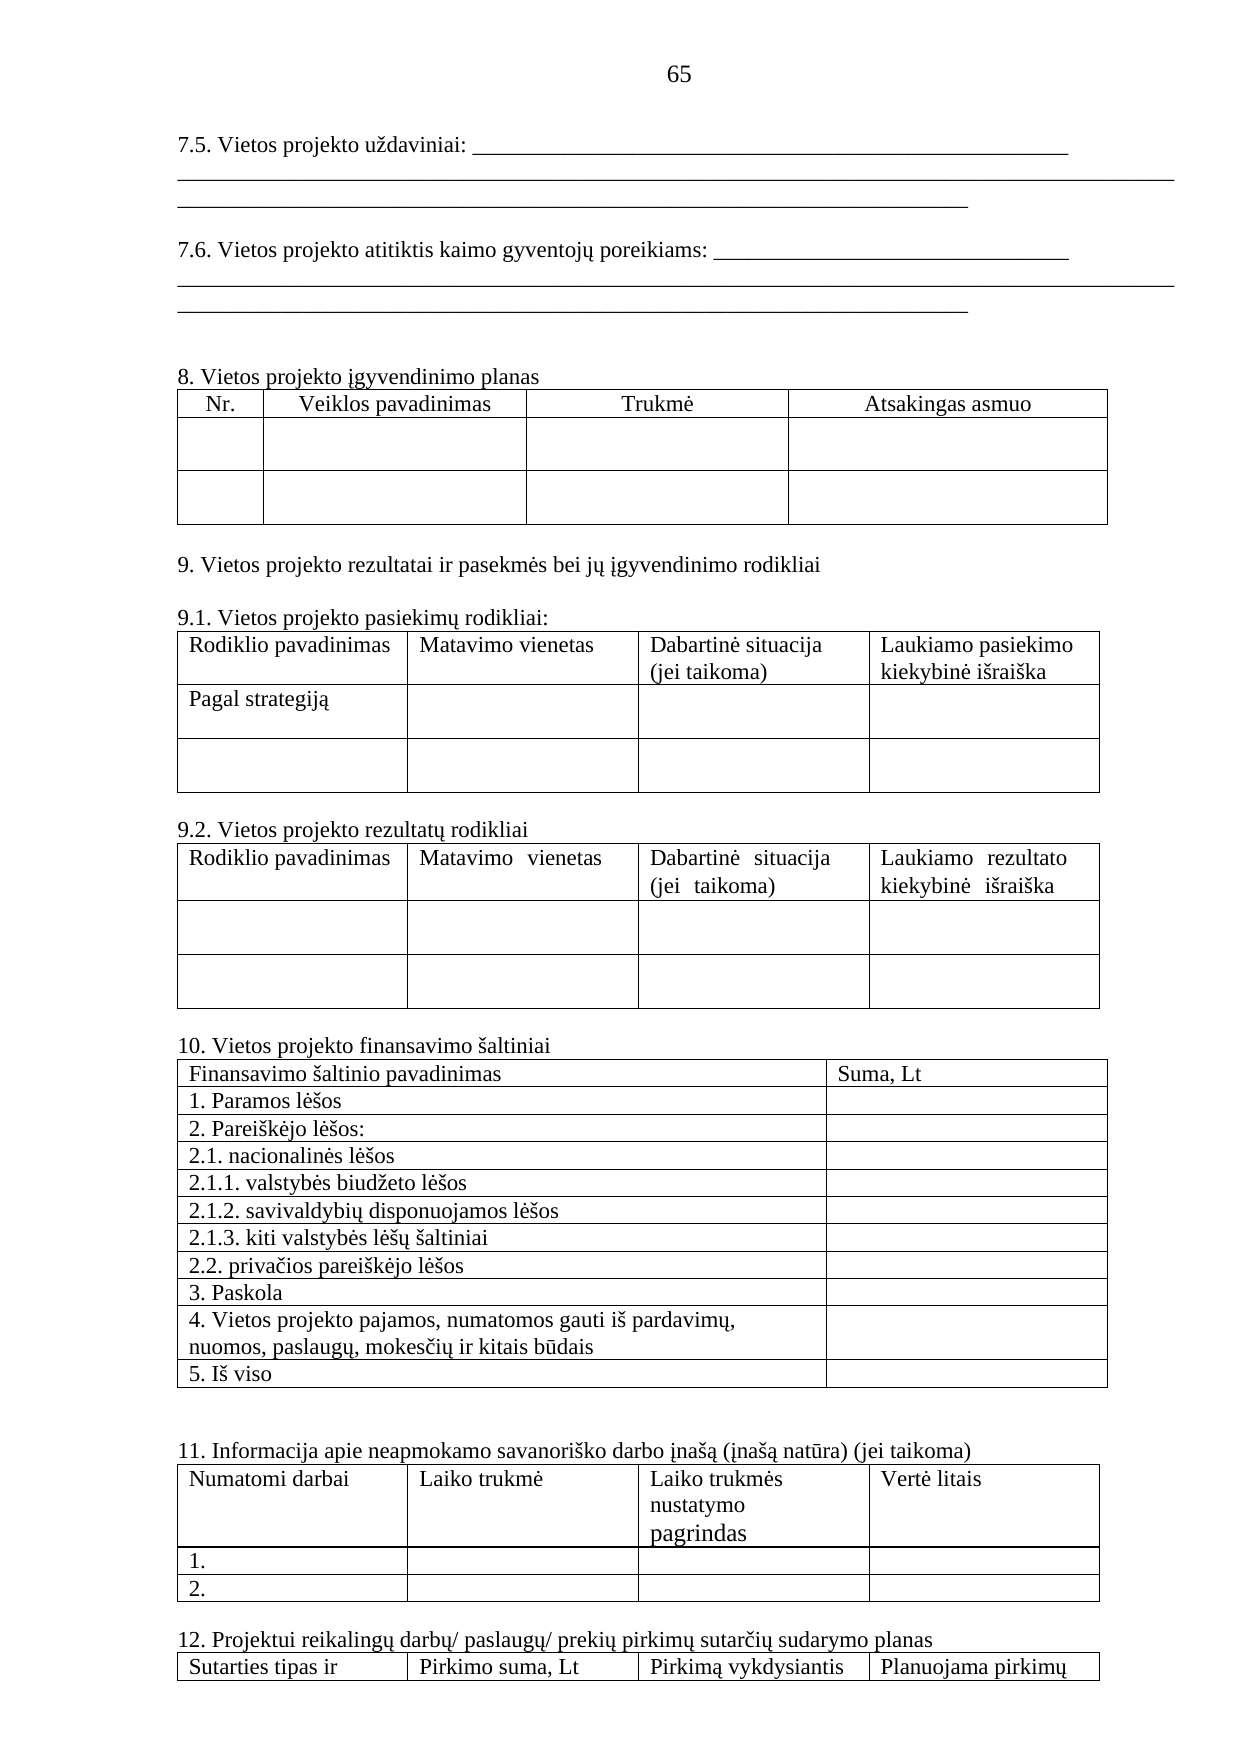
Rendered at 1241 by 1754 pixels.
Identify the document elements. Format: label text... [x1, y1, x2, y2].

table_cell [870, 1548, 1099, 1574]
table_cell [178, 471, 263, 524]
table_cell [789, 418, 1107, 470]
text 9.2. Vietos projekto rezultatų rodikliai [177, 816, 1181, 843]
table_header Laukiamo pasiekimo kiekybinė išraiška [870, 632, 1099, 684]
table_cell [639, 901, 869, 954]
table_cell 3. Paskola [178, 1279, 826, 1305]
table_header Pirkimą vykdysiantis [639, 1653, 869, 1680]
table_cell [639, 685, 869, 738]
table_cell 2.1.3. kiti valstybės lėšų šaltiniai [178, 1224, 826, 1251]
table_header Rodiklio pavadinimas [178, 844, 407, 900]
table_cell [264, 471, 526, 524]
table_cell [178, 901, 407, 954]
table_cell 2.1.1. valstybės biudžeto lėšos [178, 1170, 826, 1196]
table_header Matavimo vienetas [408, 632, 638, 684]
table_cell [639, 739, 869, 792]
table_cell [527, 418, 788, 470]
table_cell [408, 1548, 638, 1574]
text 7.6. Vietos projekto atitiktis kaimo gyventojų poreikiams: _______________________________ [177, 236, 1181, 263]
table_cell [870, 901, 1099, 954]
table_cell [178, 739, 407, 792]
table_cell 5. Iš viso [178, 1360, 826, 1387]
table_cell [827, 1279, 1107, 1305]
table_cell [264, 418, 526, 470]
table_cell 2.2. privačios pareiškėjo lėšos [178, 1252, 826, 1278]
table_header Sutarties tipas ir [178, 1653, 407, 1680]
table_header Trukmė [527, 390, 788, 417]
table_cell [827, 1360, 1107, 1387]
text ____________________________________________________________________________________________________________________________________________________________ [177, 263, 1181, 316]
table_cell [870, 1575, 1099, 1601]
table_header Laiko trukmės nustatymo pagrindas [639, 1465, 869, 1546]
table_cell [408, 901, 638, 954]
table_header Laiko trukmė [408, 1465, 638, 1546]
table_cell [178, 418, 263, 470]
table_header Matavimo vienetas [408, 844, 638, 900]
table_header Laukiamo rezultato kiekybinė išraiška [870, 844, 1099, 900]
table_cell [639, 1575, 869, 1601]
table_header Numatomi darbai [178, 1465, 407, 1546]
text 7.5. Vietos projekto uždaviniai: ____________________________________________________ [177, 131, 1181, 157]
table_cell [870, 955, 1099, 1008]
table_cell 2.1.2. savivaldybių disponuojamos lėšos [178, 1197, 826, 1223]
table_cell [408, 739, 638, 792]
text 11. Informacija apie neapmokamo savanoriško darbo įnašą (įnašą natūra) (jei taikoma) [177, 1438, 1181, 1464]
table_header Planuojama pirkimų [870, 1653, 1099, 1680]
table_cell [827, 1087, 1107, 1114]
table_cell 1. Paramos lėšos [178, 1087, 826, 1114]
table_cell [408, 955, 638, 1008]
table_header Nr. [178, 390, 263, 417]
table_cell 2.1. nacionalinės lėšos [178, 1142, 826, 1168]
table_cell [827, 1252, 1107, 1278]
table_cell [639, 1548, 869, 1574]
table_cell 2. [178, 1575, 407, 1601]
table_cell [178, 955, 407, 1008]
table_cell [408, 1575, 638, 1601]
table_header Dabartinė situacija (jei taikoma) [639, 844, 869, 900]
table_cell [870, 685, 1099, 738]
table_cell [789, 471, 1107, 524]
table_cell [827, 1197, 1107, 1223]
table_header Vertė litais [870, 1465, 1099, 1546]
table_cell [639, 955, 869, 1008]
text 9.1. Vietos projekto pasiekimų rodikliai: [177, 604, 1181, 631]
table_header Veiklos pavadinimas [264, 390, 526, 417]
table_header Suma, Lt [827, 1060, 1107, 1086]
table_header Dabartinė situacija (jei taikoma) [639, 632, 869, 684]
text 9. Vietos projekto rezultatai ir pasekmės bei jų įgyvendinimo rodikliai [177, 551, 1181, 578]
text 12. Projektui reikalingų darbų/ paslaugų/ prekių pirkimų sutarčių sudarymo planas [177, 1626, 1181, 1652]
table_cell Pagal strategiją [178, 685, 407, 738]
table_cell [408, 685, 638, 738]
text 10. Vietos projekto finansavimo šaltiniai [177, 1032, 1181, 1059]
table_header Finansavimo šaltinio pavadinimas [178, 1060, 826, 1086]
text 8. Vietos projekto įgyvendinimo planas [177, 363, 1181, 389]
table_cell 4. Vietos projekto pajamos, numatomos gauti iš pardavimų, nuomos, paslaugų, mokesčių ir kitais būdais [178, 1306, 826, 1359]
text ____________________________________________________________________________________________________________________________________________________________ [177, 157, 1181, 210]
table_header Atsakingas asmuo [789, 390, 1107, 417]
table_header Rodiklio pavadinimas [178, 632, 407, 684]
table_cell 2. Pareiškėjo lėšos: [178, 1115, 826, 1141]
table_cell [827, 1115, 1107, 1141]
table_cell [827, 1306, 1107, 1359]
table_cell 1. [178, 1548, 407, 1574]
table_cell [827, 1142, 1107, 1168]
table_cell [870, 739, 1099, 792]
table_header Pirkimo suma, Lt [408, 1653, 638, 1680]
table_cell [827, 1170, 1107, 1196]
table_cell [527, 471, 788, 524]
table_cell [827, 1224, 1107, 1251]
